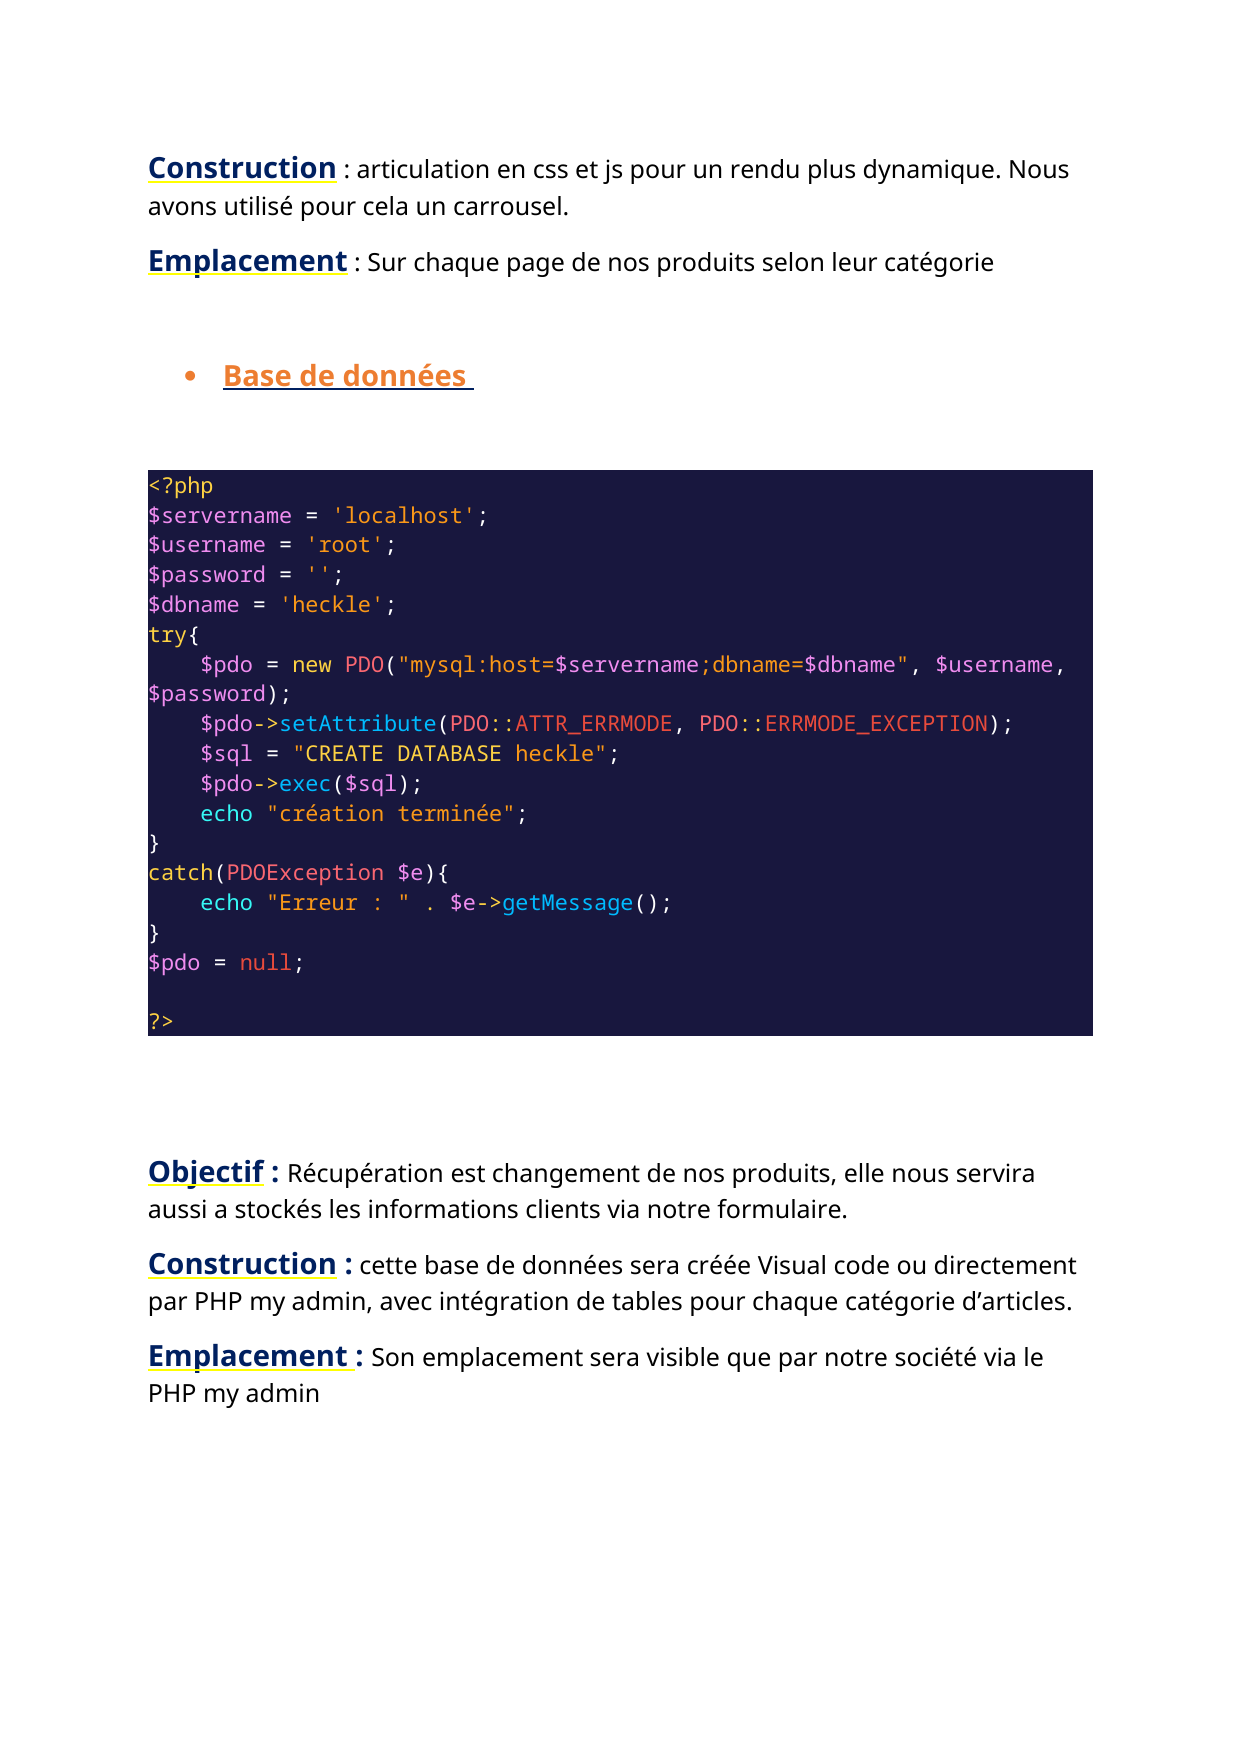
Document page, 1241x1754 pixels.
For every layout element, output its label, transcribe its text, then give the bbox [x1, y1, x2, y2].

text $pdo = new PDO("mysql:host=$servername;dbname=$dbname", $username,$password); [148, 649, 1093, 708]
text $servername = 'localhost'; [148, 500, 1093, 529]
text Emplacement : Son emplacement sera visible que par notre société via le PHP my admin [148, 1336, 1093, 1410]
text $pdo = null; [148, 947, 1093, 976]
text $pdo->setAttribute(PDO::ATTR_ERRMODE, PDO::ERRMODE_EXCEPTION); [148, 708, 1093, 738]
text $dbname = 'heckle'; [148, 589, 1093, 619]
list Base de données [185, 355, 1093, 394]
text echo "création terminée"; [148, 798, 1093, 827]
text $password = ''; [148, 559, 1093, 589]
text } [148, 917, 1093, 947]
text Construction : cette base de données sera créée Visual code ou directement par PHP my admin, avec intégration de tables pour chaque catégorie d’articles. [148, 1243, 1093, 1318]
text echo "Erreur : " . $e->getMessage(); [148, 887, 1093, 917]
text try{ [148, 619, 1093, 649]
text } [148, 827, 1093, 857]
text Emplacement : Sur chaque page de nos produits selon leur catégorie [148, 240, 1093, 279]
text $pdo->exec($sql); [148, 768, 1093, 798]
text catch(PDOException $e){ [148, 857, 1093, 887]
text ?> [148, 1006, 1093, 1036]
text $sql = "CREATE DATABASE heckle"; [148, 738, 1093, 768]
text $username = 'root'; [148, 529, 1093, 559]
text <?php [148, 470, 1093, 500]
text Construction : articulation en css et js pour un rendu plus dynamique. Nous avons utilisé pour cela un carrousel. [148, 148, 1093, 222]
text Objectif : Récupération est changement de nos produits, elle nous servira aussi a stockés les informations clients via notre formulaire. [148, 1151, 1093, 1226]
